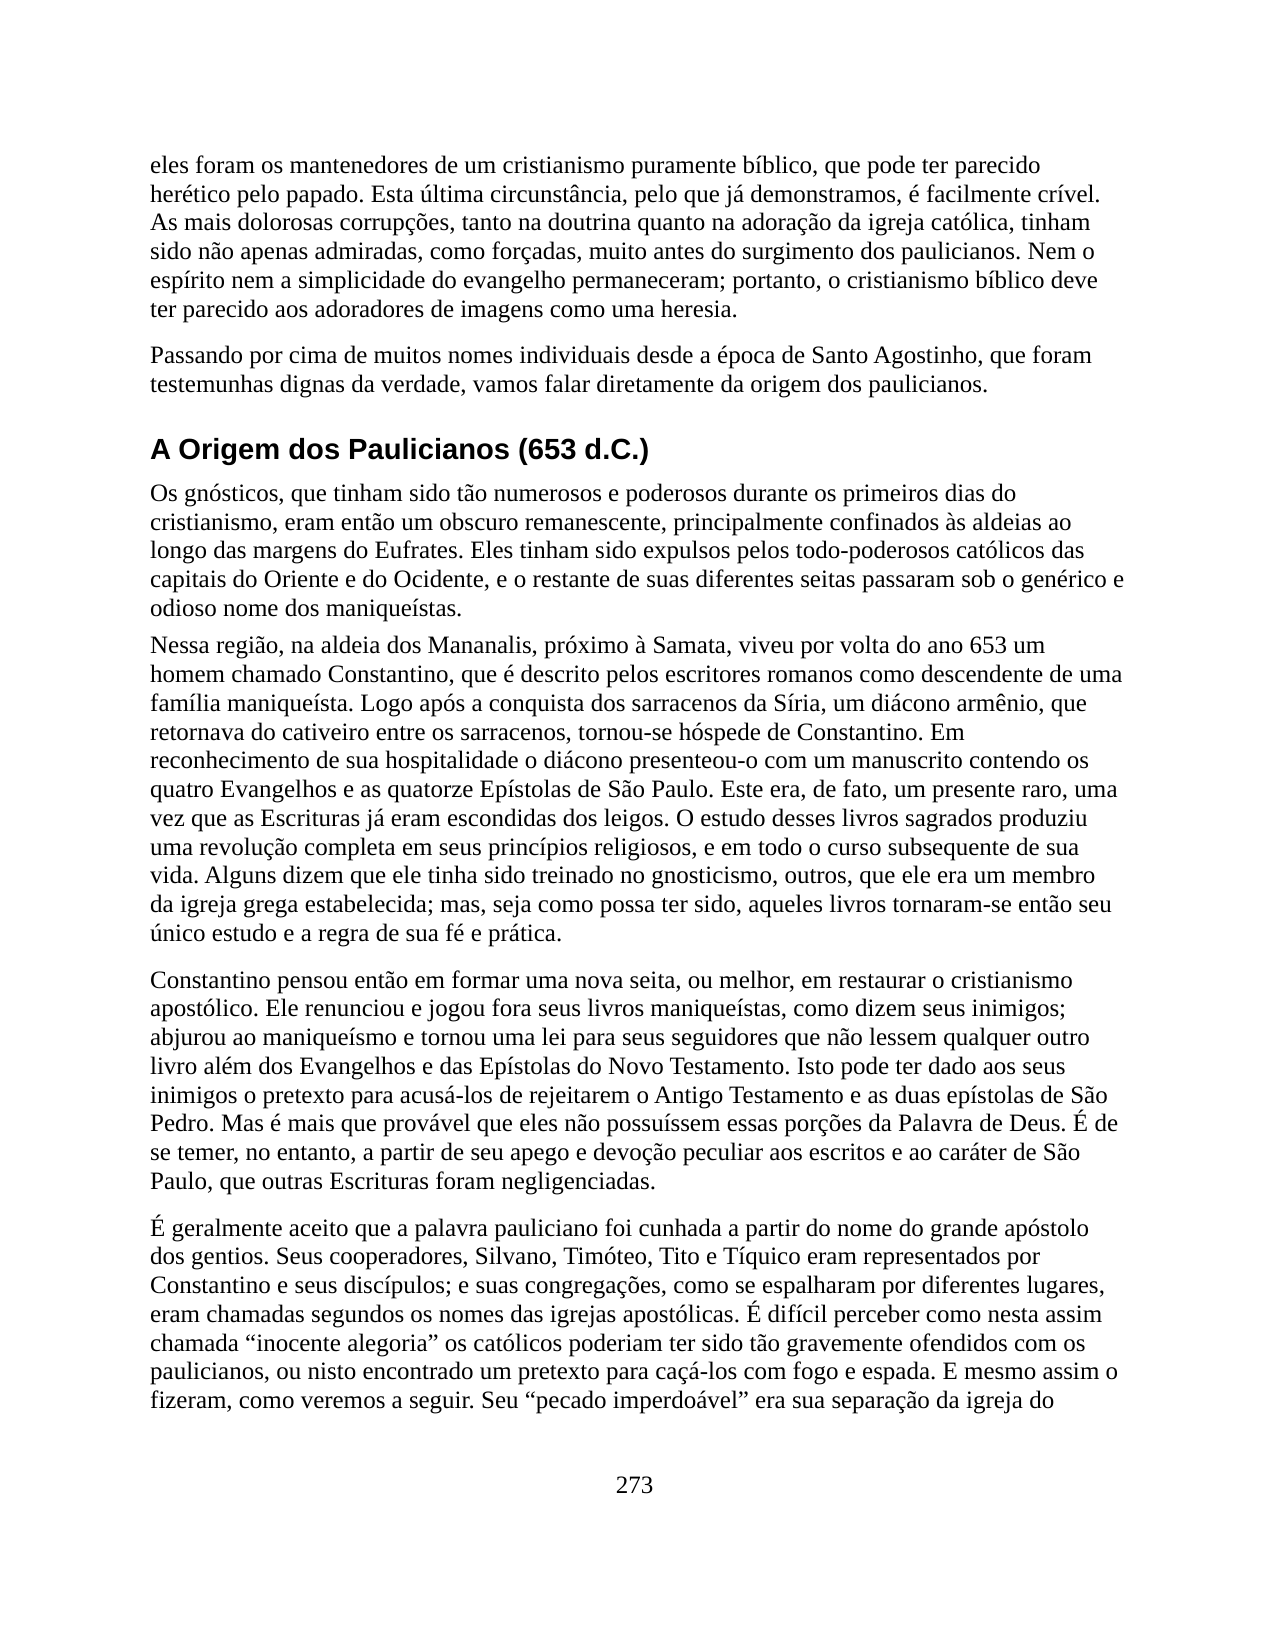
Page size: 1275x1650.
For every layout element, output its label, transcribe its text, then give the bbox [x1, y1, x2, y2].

subtitle A Origem dos Paulicianos (653 d.C.) [150, 432, 1125, 465]
text É geralmente aceito que a palavra pauliciano foi cunhada a partir do nome do grande apóstolo dos gentios. Seus cooperadores, Silvano, Timóteo, Tito e Tíquico eram representados por Constantino e seus discípulos; e suas congregações, como se espalharam por diferentes lugares, eram chamadas segundos os nomes das igrejas apostólicas. É difícil perceber como nesta assim chamada “inocente alegoria” os católicos poderiam ter sido tão gravemente ofendidos com os paulicianos, ou nisto encontrado um pretexto para caçá-los com fogo e espada. E mesmo assim o fizeram, como veremos a seguir. Seu “pecado imperdoável” era sua separação da igreja do [150, 1213, 1125, 1414]
text Passando por cima de muitos nomes individuais desde a época de Santo Agostinho, que foram testemunhas dignas da verdade, vamos falar diretamente da origem dos paulicianos. [150, 340, 1125, 398]
text Nessa região, na aldeia dos Mananalis, próximo à Samata, viveu por volta do ano 653 um homem chamado Constantino, que é descrito pelos escritores romanos como descendente de uma família maniqueísta. Logo após a conquista dos sarracenos da Síria, um diácono armênio, que retornava do cativeiro entre os sarracenos, tornou-se hóspede de Constantino. Em reconhecimento de sua hospitalidade o diácono presenteou-o com um manuscrito contendo os quatro Evangelhos e as quatorze Epístolas de São Paulo. Este era, de fato, um presente raro, uma vez que as Escrituras já eram escondidas dos leigos. O estudo desses livros sagrados produziu uma revolução completa em seus princípios religiosos, e em todo o curso subsequente de sua vida. Alguns dizem que ele tinha sido treinado no gnosticismo, outros, que ele era um membro da igreja grega estabelecida; mas, seja como possa ter sido, aqueles livros tornaram-se então seu único estudo e a regra de sua fé e prática. [150, 631, 1125, 947]
text Os gnósticos, que tinham sido tão numerosos e poderosos durante os primeiros dias do cristianismo, eram então um obscuro remanescente, principalmente confinados às aldeias ao longo das margens do Eufrates. Eles tinham sido expulsos pelos todo-poderosos católicos das capitais do Oriente e do Ocidente, e o restante de suas diferentes seitas passaram sob o genérico e odioso nome dos maniqueístas. [150, 478, 1125, 622]
text Constantino pensou então em formar uma nova seita, ou melhor, em restaurar o cristianismo apostólico. Ele renunciou e jogou fora seus livros maniqueístas, como dizem seus inimigos; abjurou ao maniqueísmo e tornou uma lei para seus seguidores que não lessem qualquer outro livro além dos Evangelhos e das Epístolas do Novo Testamento. Isto pode ter dado aos seus inimigos o pretexto para acusá-los de rejeitarem o Antigo Testamento e as duas epístolas de São Pedro. Mas é mais que provável que eles não possuíssem essas porções da Palavra de Deus. É de se temer, no entanto, a partir de seu apego e devoção peculiar aos escritos e ao caráter de São Paulo, que outras Escrituras foram negligenciadas. [150, 965, 1125, 1195]
text eles foram os mantenedores de um cristianismo puramente bíblico, que pode ter parecido herético pelo papado. Esta última circunstância, pelo que já demonstramos, é facilmente crível. As mais dolorosas corrupções, tanto na doutrina quanto na adoração da igreja católica, tinham sido não apenas admiradas, como forçadas, muito antes do surgimento dos paulicianos. Nem o espírito nem a simplicidade do evangelho permaneceram; portanto, o cristianismo bíblico deve ter parecido aos adoradores de imagens como uma heresia. [150, 150, 1125, 322]
